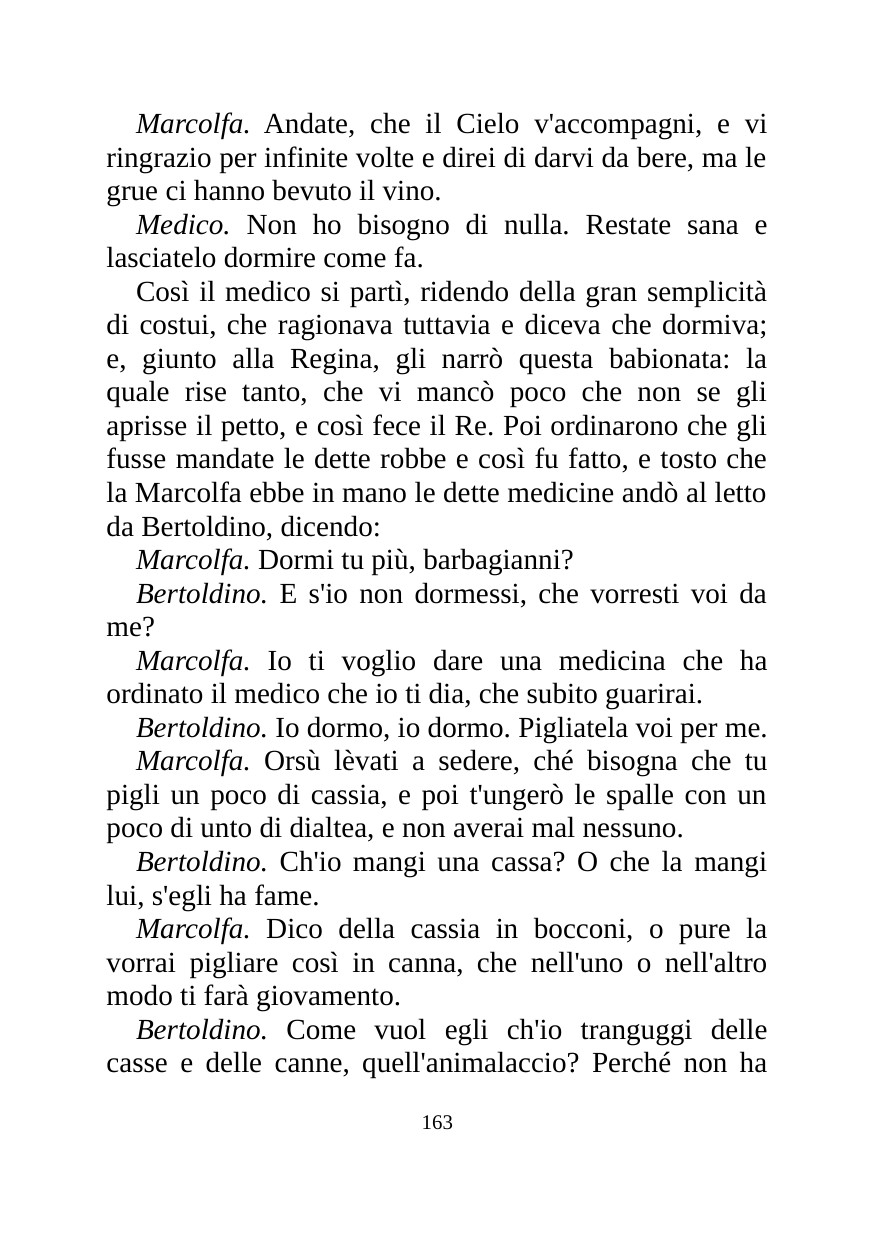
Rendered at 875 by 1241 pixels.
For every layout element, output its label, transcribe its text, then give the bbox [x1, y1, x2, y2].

text Marcolfa. Orsù lèvati a sedere, ché bisogna che tu pigli un poco di cassia, e poi t'ungerò le spalle con un poco di unto di dialtea, e non averai mal nessuno. [106, 743, 768, 844]
text Bertoldino. Ch'io mangi una cassa? O che la mangi lui, s'egli ha fame. [106, 844, 768, 911]
text Bertoldino. Come vuol egli ch'io tranguggi delle casse e delle canne, quell'animalaccio? Perché non ha [106, 1012, 768, 1079]
text Medico. Non ho bisogno di nulla. Restate sana e lasciatelo dormire come fa. [106, 207, 768, 274]
text Bertoldino. E s'io non dormessi, che vorresti voi da me? [106, 576, 768, 643]
text Marcolfa. Dormi tu più, barbagianni? [106, 542, 768, 576]
text Marcolfa. Io ti voglio dare una medicina che ha ordinato il medico che io ti dia, che subito guarirai. [106, 643, 768, 710]
text Marcolfa. Andate, che il Cielo v'accompagni, e vi ringrazio per infinite volte e direi di darvi da bere, ma le grue ci hanno bevuto il vino. [106, 106, 768, 207]
text Così il medico si partì, ridendo della gran semplicità di costui, che ragionava tuttavia e diceva che dormiva; e, giunto alla Regina, gli narrò questa babionata: la quale rise tanto, che vi mancò poco che non se gli aprisse il petto, e così fece il Re. Poi ordinarono che gli fusse mandate le dette robbe e così fu fatto, e tosto che la Marcolfa ebbe in mano le dette medicine andò al letto da Bertoldino, dicendo: [106, 274, 768, 542]
text Marcolfa. Dico della cassia in bocconi, o pure la vorrai pigliare così in canna, che nell'uno o nell'altro modo ti farà giovamento. [106, 911, 768, 1012]
text Bertoldino. Io dormo, io dormo. Pigliatela voi per me. [106, 710, 768, 743]
